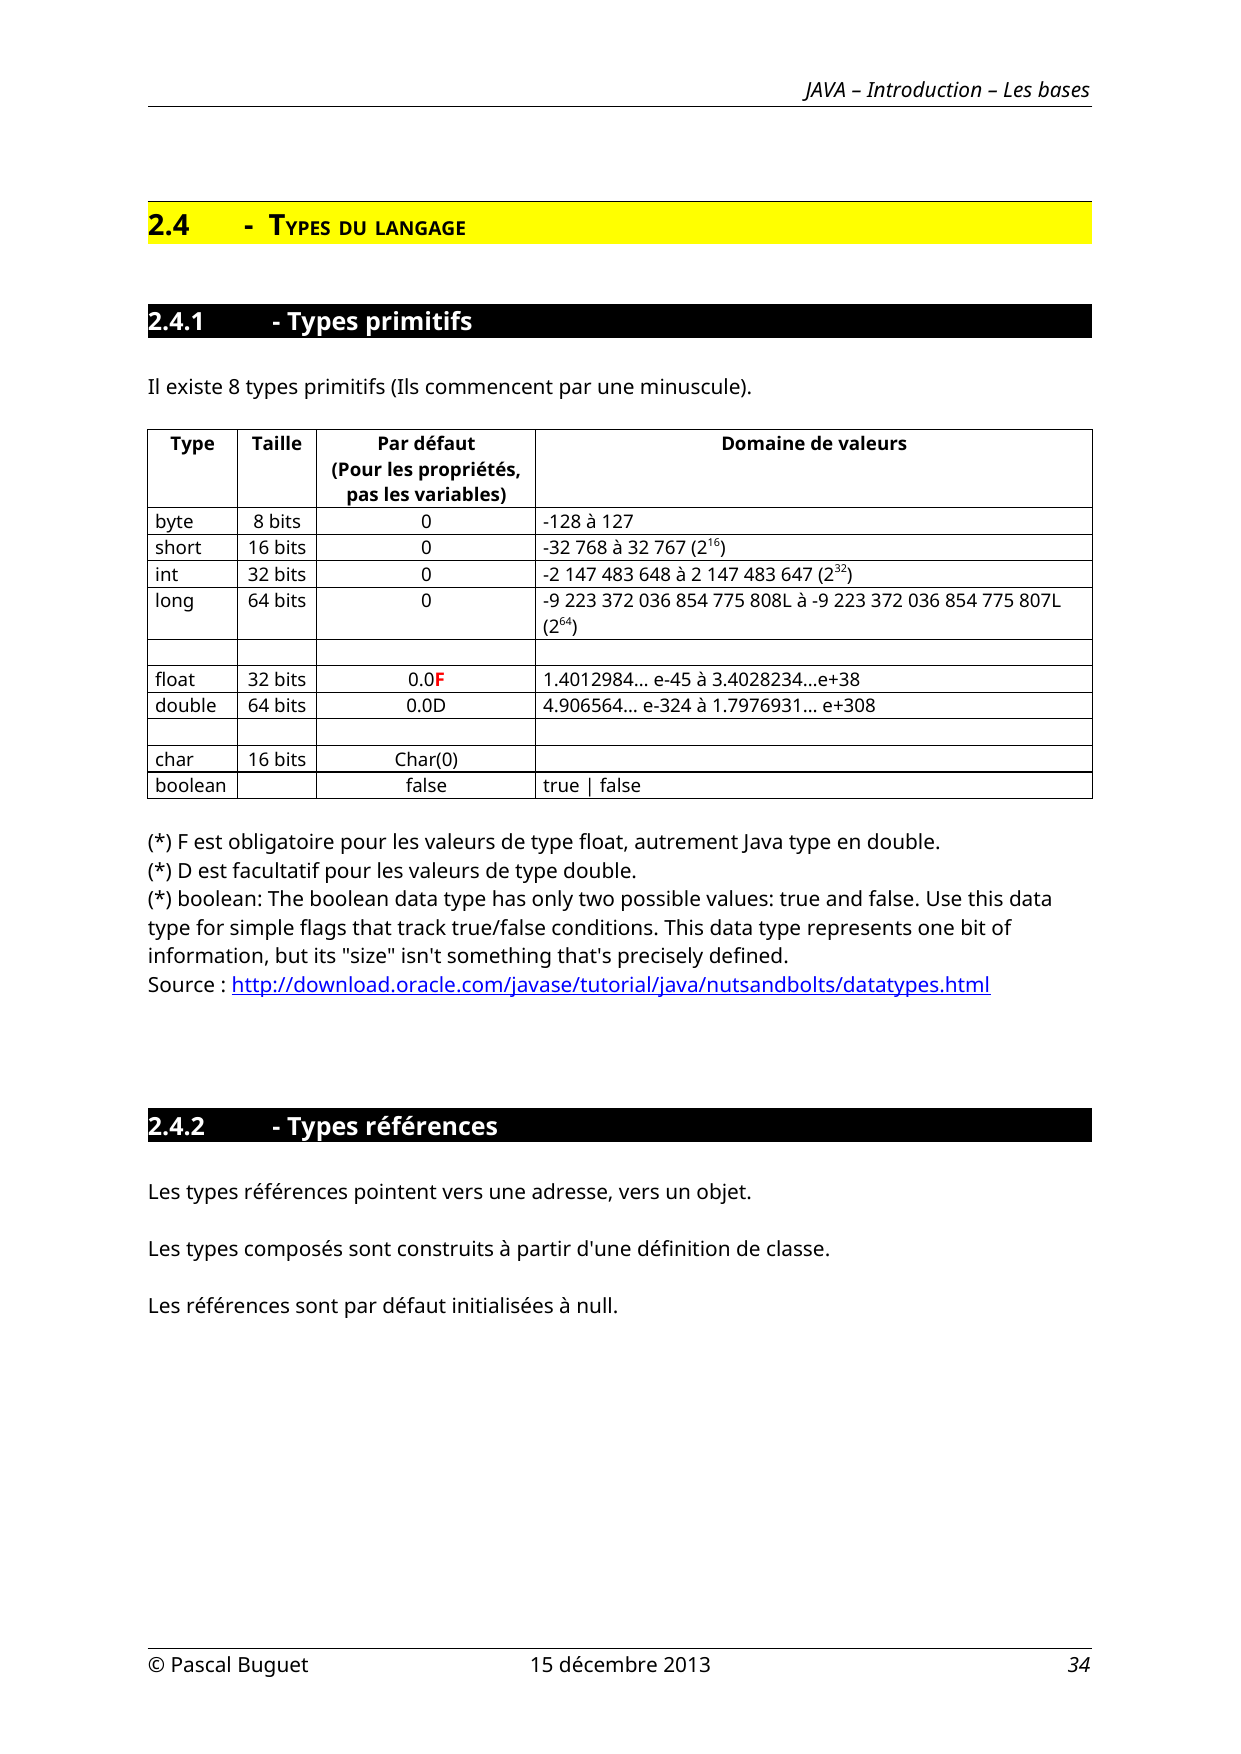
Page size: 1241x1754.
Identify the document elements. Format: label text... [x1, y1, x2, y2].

table_cell char [148, 746, 237, 771]
table_cell int [148, 561, 237, 587]
table_cell 0.0D [317, 693, 535, 718]
subtitle - Types du langage [148, 202, 1092, 244]
table_cell 0 [317, 588, 535, 639]
table_cell 0 [317, 508, 535, 533]
text (*) D est facultatif pour les valeurs de type double. [148, 856, 1092, 884]
text Il existe 8 types primitifs (Ils commencent par une minuscule). [148, 372, 1092, 401]
table_cell [238, 719, 316, 745]
table_header Type [148, 430, 237, 507]
table_cell [238, 773, 316, 798]
table_cell 8 bits [238, 508, 316, 533]
table_cell long [148, 588, 237, 639]
table_cell false [317, 773, 535, 798]
table_cell double [148, 693, 237, 718]
table_header Par défaut (Pour les propriétés, pas les variables) [317, 430, 535, 507]
table_cell -128 à 127 [536, 508, 1092, 533]
table_cell boolean [148, 773, 237, 798]
table_cell short [148, 535, 237, 560]
table_cell 64 bits [238, 588, 316, 639]
table_cell [317, 640, 535, 665]
subtitle - Types primitifs [148, 304, 1092, 338]
text Les types références pointent vers une adresse, vers un objet. [148, 1177, 1092, 1206]
table_cell 0.0F [317, 666, 535, 692]
table_cell Char(0) [317, 746, 535, 771]
text Les types composés sont construits à partir d'une définition de classe. [148, 1234, 1092, 1262]
table_cell byte [148, 508, 237, 533]
table_cell 32 bits [238, 561, 316, 587]
text (*) F est obligatoire pour les valeurs de type float, autrement Java type en double. [148, 827, 1092, 856]
table_cell -32 768 à 32 767 (216) [536, 535, 1092, 560]
table_cell [536, 719, 1092, 745]
table_cell 0 [317, 561, 535, 587]
table_cell [148, 719, 237, 745]
table_cell 4.906564… e-324 à 1.7976931… e+308 [536, 693, 1092, 718]
table_cell 64 bits [238, 693, 316, 718]
table_header Taille [238, 430, 316, 507]
table_cell [148, 640, 237, 665]
table_cell [317, 719, 535, 745]
table_cell -2 147 483 648 à 2 147 483 647 (232) [536, 561, 1092, 587]
subtitle - Types références [148, 1108, 1092, 1142]
table_cell 16 bits [238, 746, 316, 771]
text Les références sont par défaut initialisées à null. [148, 1291, 1092, 1319]
table_cell 0 [317, 535, 535, 560]
table_cell [536, 640, 1092, 665]
text Source : http://download.oracle.com/javase/tutorial/java/nutsandbolts/datatypes.html [148, 970, 1092, 998]
table_cell true | false [536, 773, 1092, 798]
table_header Domaine de valeurs [536, 430, 1092, 507]
table_cell 32 bits [238, 666, 316, 692]
table_cell 1.4012984… e-45 à 3.4028234…e+38 [536, 666, 1092, 692]
text (*) boolean: The boolean data type has only two possible values: true and false. Use this data type for simple flags that track true/false conditions. This data type represents one bit of information, but its "size" isn't something that's precisely defined. [148, 884, 1092, 970]
table_cell [238, 640, 316, 665]
table_cell 16 bits [238, 535, 316, 560]
table_cell [536, 746, 1092, 771]
table_cell -9 223 372 036 854 775 808L à -9 223 372 036 854 775 807L (264) [536, 588, 1092, 639]
table_cell float [148, 666, 237, 692]
